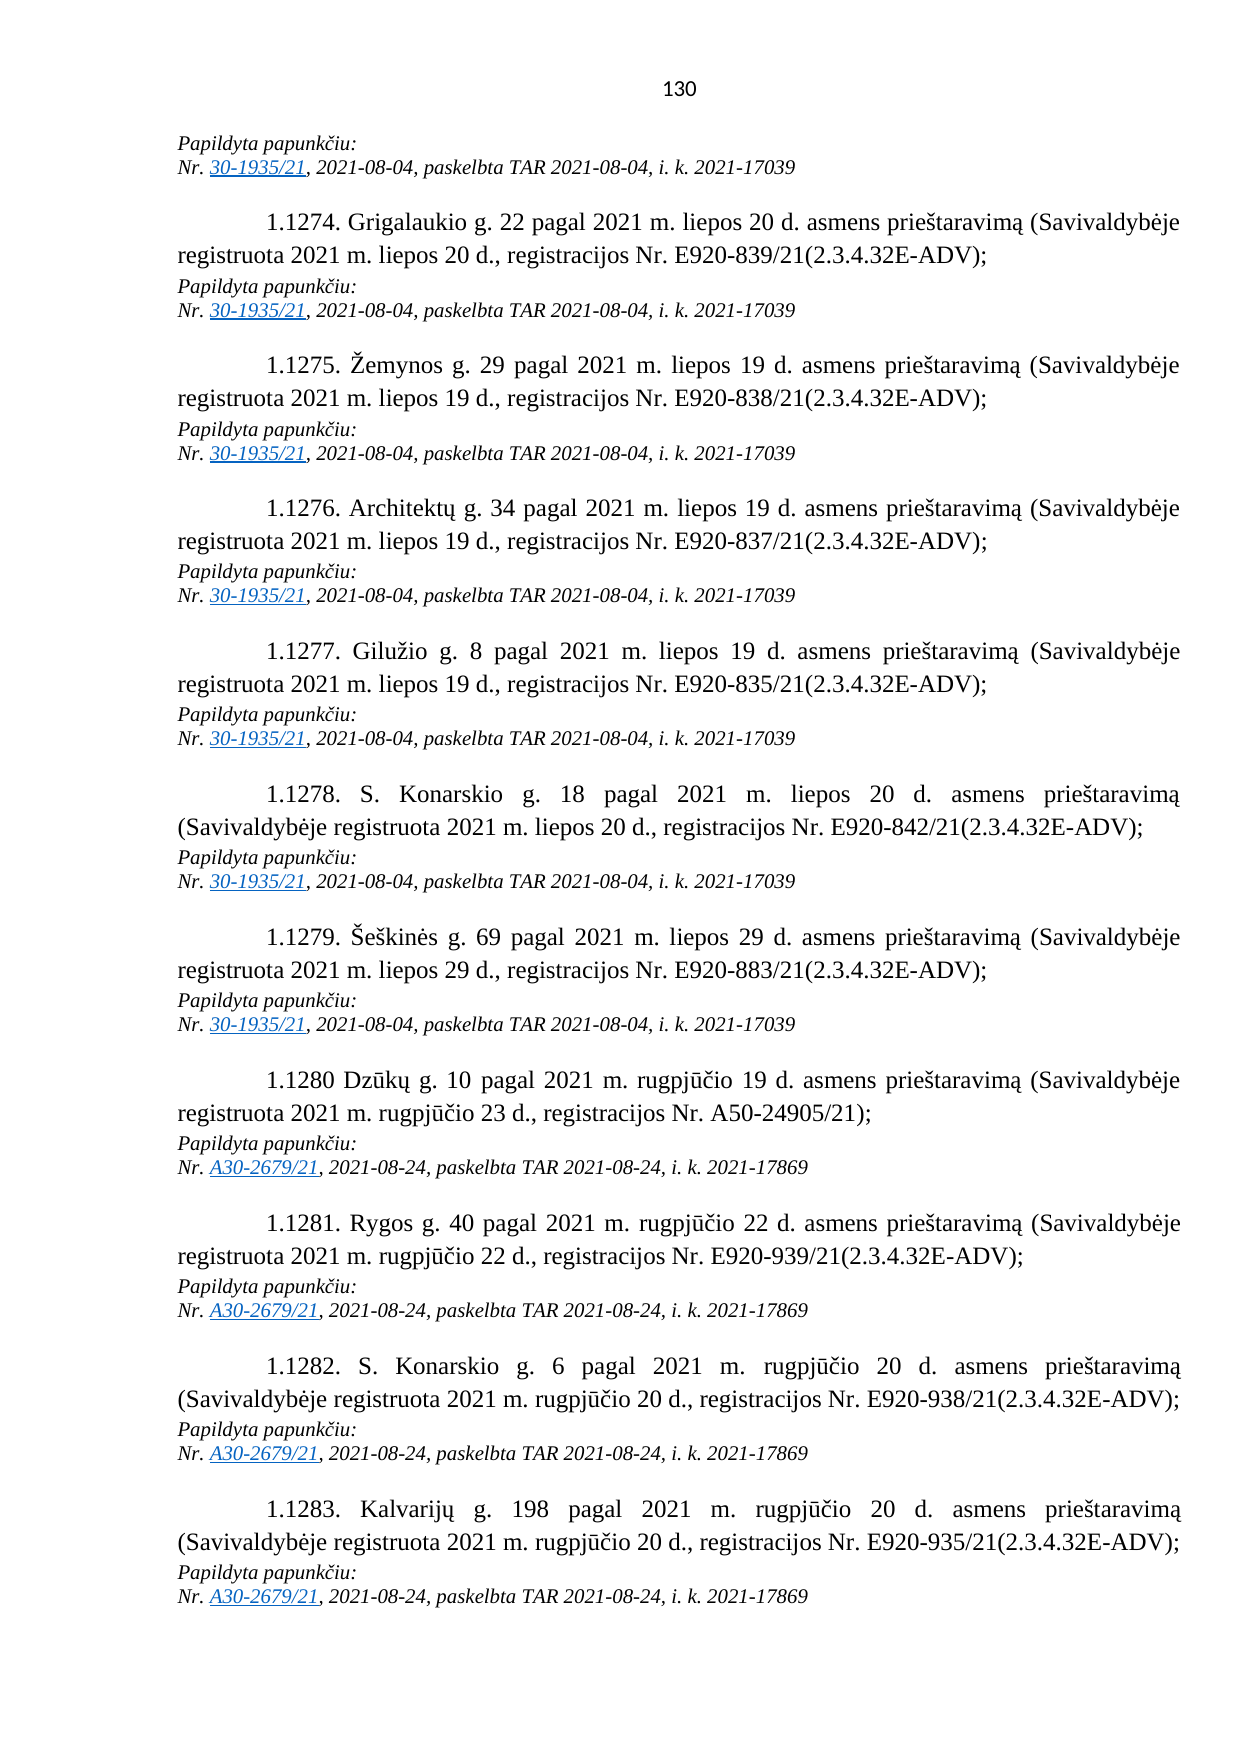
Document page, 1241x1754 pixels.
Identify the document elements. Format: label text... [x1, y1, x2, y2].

text Nr. 30-1935/21, 2021-08-04, paskelbta TAR 2021-08-04, i. k. 2021-17039 [177, 869, 1181, 893]
text Papildyta papunkčiu: [177, 845, 1181, 869]
text Nr. 30-1935/21, 2021-08-04, paskelbta TAR 2021-08-04, i. k. 2021-17039 [177, 583, 1181, 607]
text Nr. A30-2679/21, 2021-08-24, paskelbta TAR 2021-08-24, i. k. 2021-17869 [177, 1298, 1181, 1322]
text Papildyta papunkčiu: [177, 416, 1181, 441]
text 1.1280 Dzūkų g. 10 pagal 2021 m. rugpjūčio 19 d. asmens prieštaravimą (Savivaldybėje registruota 2021 m. rugpjūčio 23 d., registracijos Nr. A50-24905/21); [177, 1065, 1181, 1127]
text 1.1281. Rygos g. 40 pagal 2021 m. rugpjūčio 22 d. asmens prieštaravimą (Savivaldybėje registruota 2021 m. rugpjūčio 22 d., registracijos Nr. E920-939/21(2.3.4.32E-ADV); [177, 1208, 1181, 1270]
text 1.1276. Architektų g. 34 pagal 2021 m. liepos 19 d. asmens prieštaravimą (Savivaldybėje registruota 2021 m. liepos 19 d., registracijos Nr. E920-837/21(2.3.4.32E-ADV); [177, 493, 1181, 555]
text Nr. 30-1935/21, 2021-08-04, paskelbta TAR 2021-08-04, i. k. 2021-17039 [177, 441, 1181, 464]
text Papildyta papunkčiu: [177, 131, 1181, 155]
text Nr. A30-2679/21, 2021-08-24, paskelbta TAR 2021-08-24, i. k. 2021-17869 [177, 1155, 1181, 1179]
text 1.1277. Gilužio g. 8 pagal 2021 m. liepos 19 d. asmens prieštaravimą (Savivaldybėje registruota 2021 m. liepos 19 d., registracijos Nr. E920-835/21(2.3.4.32E-ADV); [177, 636, 1181, 698]
text Papildyta papunkčiu: [177, 1417, 1181, 1441]
text 1.1282. S. Konarskio g. 6 pagal 2021 m. rugpjūčio 20 d. asmens prieštaravimą (Savivaldybėje registruota 2021 m. rugpjūčio 20 d., registracijos Nr. E920-938/21(2.3.4.32E-ADV); [177, 1351, 1181, 1413]
text Nr. 30-1935/21, 2021-08-04, paskelbta TAR 2021-08-04, i. k. 2021-17039 [177, 155, 1181, 179]
text Nr. A30-2679/21, 2021-08-24, paskelbta TAR 2021-08-24, i. k. 2021-17869 [177, 1441, 1181, 1465]
text Nr. 30-1935/21, 2021-08-04, paskelbta TAR 2021-08-04, i. k. 2021-17039 [177, 726, 1181, 750]
text Nr. 30-1935/21, 2021-08-04, paskelbta TAR 2021-08-04, i. k. 2021-17039 [177, 1012, 1181, 1036]
text 1.1278. S. Konarskio g. 18 pagal 2021 m. liepos 20 d. asmens prieštaravimą (Savivaldybėje registruota 2021 m. liepos 20 d., registracijos Nr. E920-842/21(2.3.4.32E-ADV); [177, 779, 1181, 841]
text 1.1283. Kalvarijų g. 198 pagal 2021 m. rugpjūčio 20 d. asmens prieštaravimą (Savivaldybėje registruota 2021 m. rugpjūčio 20 d., registracijos Nr. E920-935/21(2.3.4.32E-ADV); [177, 1494, 1181, 1556]
text Papildyta papunkčiu: [177, 1131, 1181, 1155]
text 1.1274. Grigalaukio g. 22 pagal 2021 m. liepos 20 d. asmens prieštaravimą (Savivaldybėje registruota 2021 m. liepos 20 d., registracijos Nr. E920-839/21(2.3.4.32E-ADV); [177, 207, 1181, 269]
text Papildyta papunkčiu: [177, 273, 1181, 298]
text Papildyta papunkčiu: [177, 702, 1181, 726]
text Papildyta papunkčiu: [177, 1560, 1181, 1584]
text Papildyta papunkčiu: [177, 988, 1181, 1012]
text 1.1275. Žemynos g. 29 pagal 2021 m. liepos 19 d. asmens prieštaravimą (Savivaldybėje registruota 2021 m. liepos 19 d., registracijos Nr. E920-838/21(2.3.4.32E-ADV); [177, 350, 1181, 412]
text 1.1279. Šeškinės g. 69 pagal 2021 m. liepos 29 d. asmens prieštaravimą (Savivaldybėje registruota 2021 m. liepos 29 d., registracijos Nr. E920-883/21(2.3.4.32E-ADV); [177, 922, 1181, 984]
text Papildyta papunkčiu: [177, 559, 1181, 583]
text Nr. 30-1935/21, 2021-08-04, paskelbta TAR 2021-08-04, i. k. 2021-17039 [177, 298, 1181, 322]
text Nr. A30-2679/21, 2021-08-24, paskelbta TAR 2021-08-24, i. k. 2021-17869 [177, 1584, 1181, 1608]
text Papildyta papunkčiu: [177, 1274, 1181, 1298]
